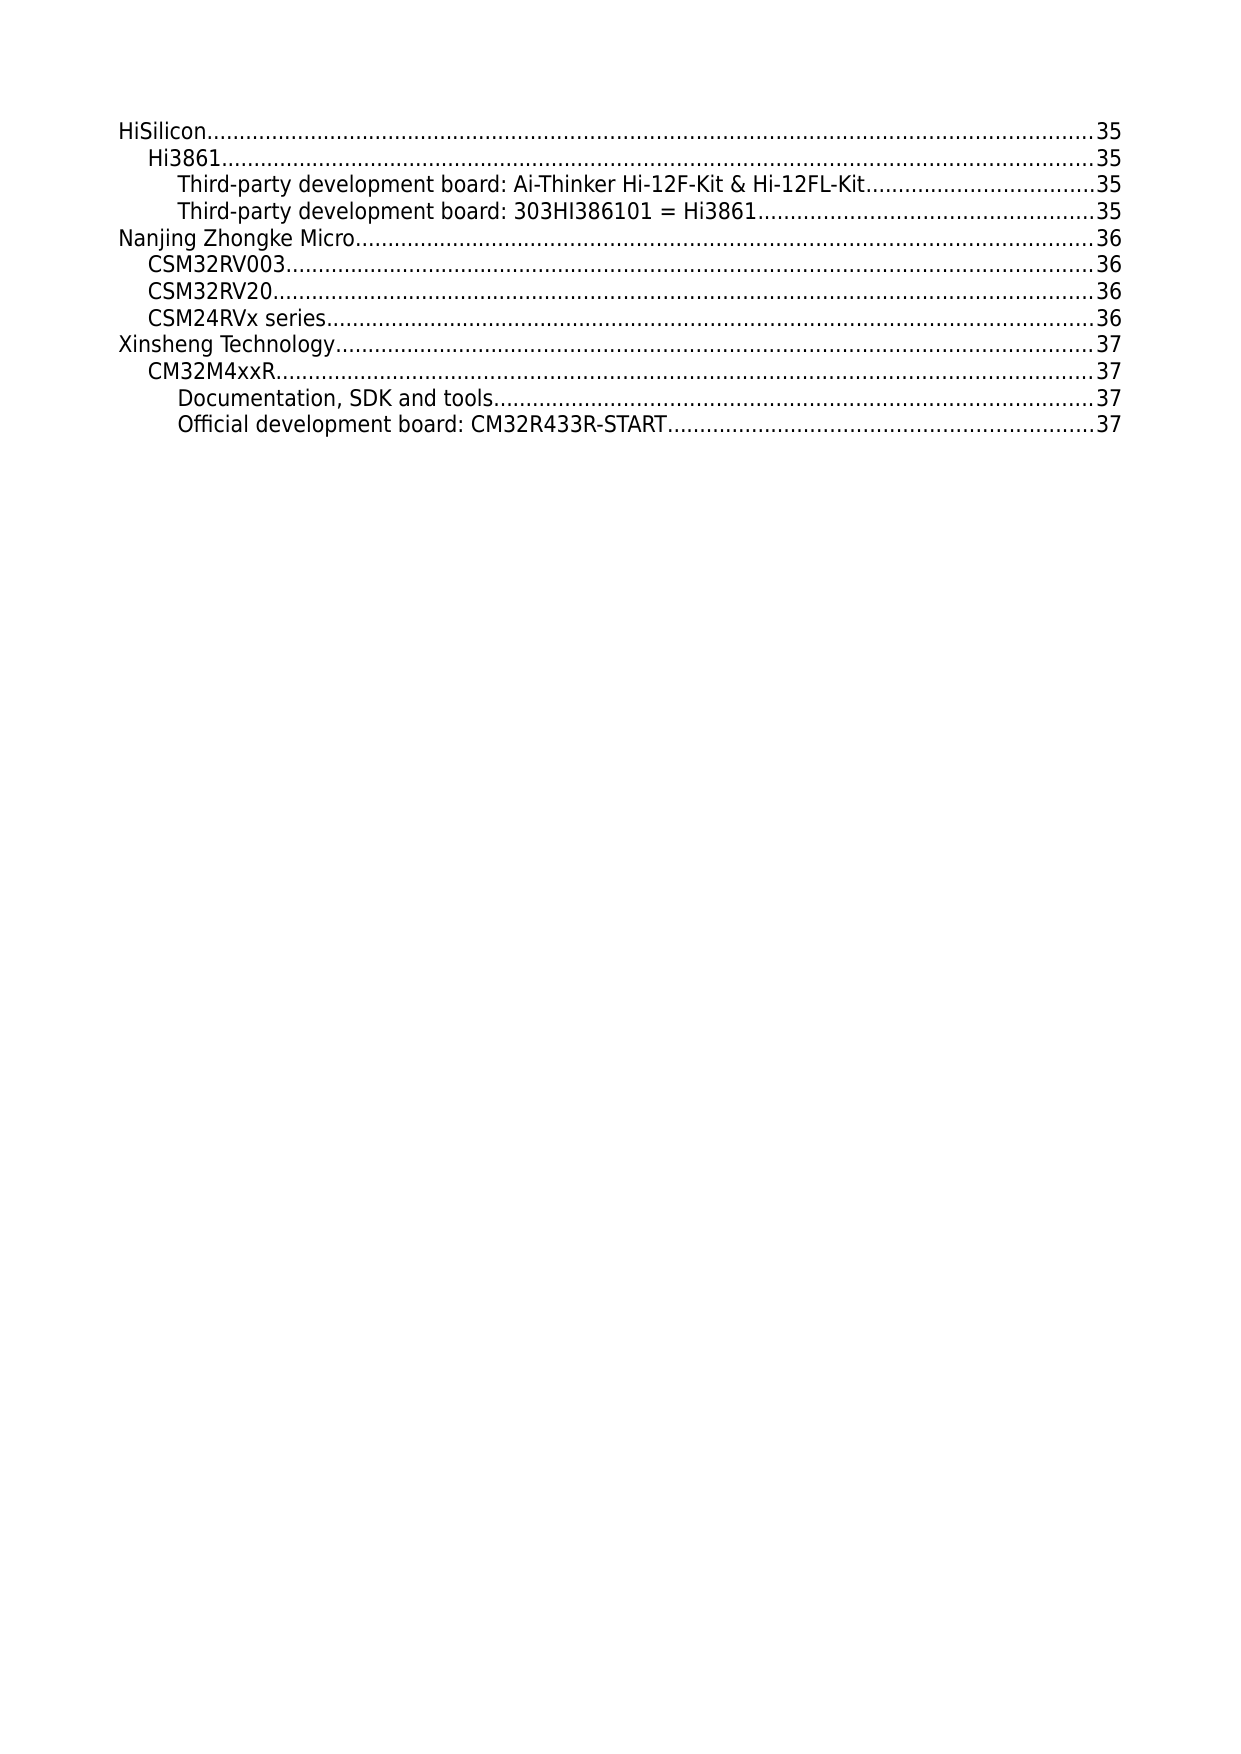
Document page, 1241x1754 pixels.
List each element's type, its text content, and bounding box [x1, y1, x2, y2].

text CSM32RV003 36 [148, 251, 1122, 278]
text CSM24RVx series 36 [148, 305, 1122, 331]
text Documentation, SDK and tools 37 [177, 385, 1122, 411]
text HiSilicon 35 [118, 118, 1122, 145]
text Nanjing Zhongke Micro 36 [118, 225, 1122, 251]
text Xinsheng Technology 37 [118, 331, 1122, 358]
text CSM32RV20 36 [148, 278, 1122, 305]
text CM32M4xxR 37 [148, 358, 1122, 385]
text Third-party development board: 303HI386101 = Hi3861 35 [177, 198, 1122, 225]
text Hi3861 35 [148, 145, 1122, 171]
text Third-party development board: Ai-Thinker Hi-12F-Kit & Hi-12FL-Kit 35 [177, 171, 1122, 198]
text Official development board: CM32R433R-START 37 [177, 411, 1122, 438]
